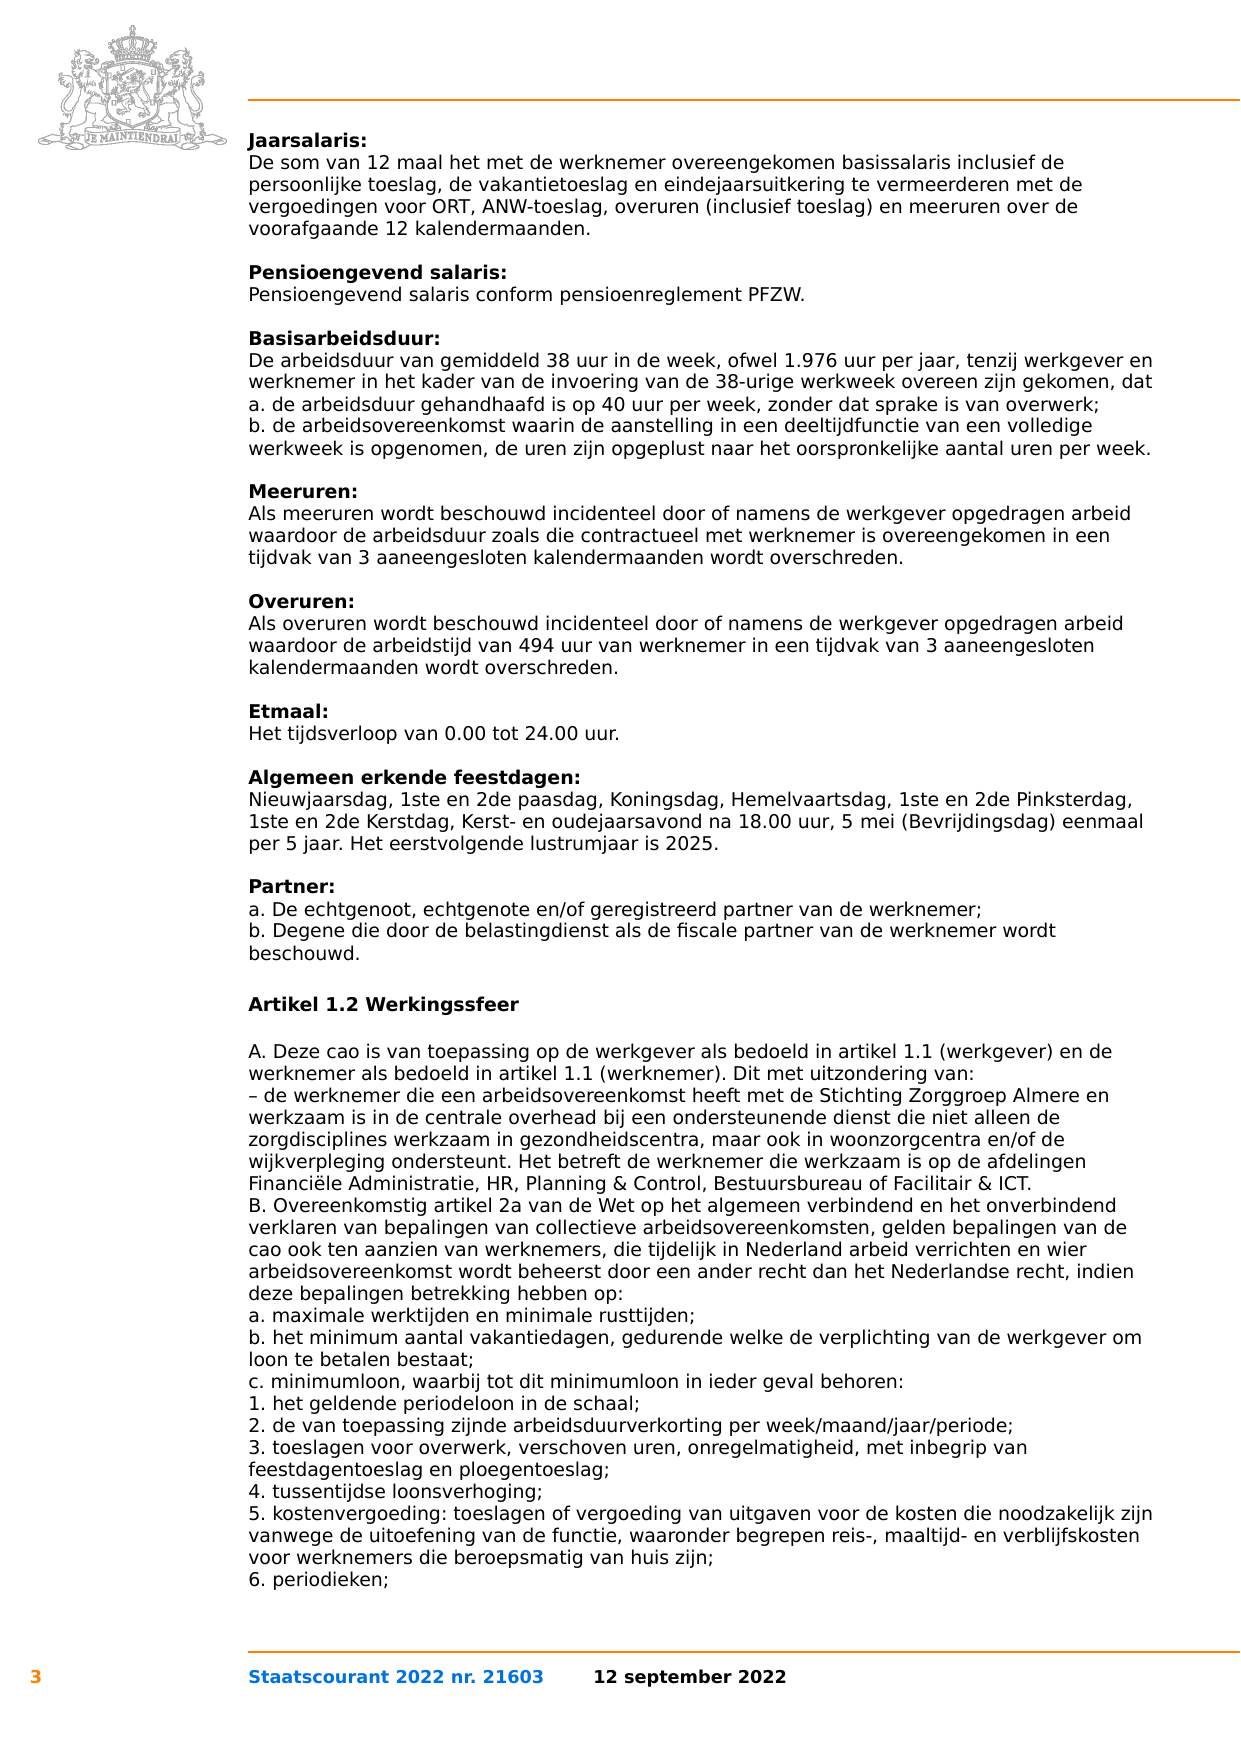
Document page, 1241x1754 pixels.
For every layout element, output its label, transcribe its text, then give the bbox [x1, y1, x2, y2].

text b. het minimum aantal vakantiedagen, gedurende welke de verplichting van de werkgever om loon te betalen bestaat; [248, 1327, 1163, 1371]
text c. minimumloon, waarbij tot dit minimumloon in ieder geval behoren: [248, 1371, 1163, 1393]
subtitle Pensioengevend salaris: [248, 262, 1163, 284]
text Nieuwjaarsdag, 1ste en 2de paasdag, Koningsdag, Hemelvaartsdag, 1ste en 2de Pinksterdag, 1ste en 2de Kerstdag, Kerst- en oudejaarsavond na 18.00 uur, 5 mei (Bevrijdingsdag) eenmaal per 5 jaar. Het eerstvolgende lustrumjaar is 2025. [248, 789, 1163, 854]
subtitle Etmaal: [248, 701, 1163, 723]
picture [38, 25, 227, 150]
text a. maximale werktijden en minimale rusttijden; [248, 1305, 1163, 1327]
subtitle Algemeen erkende feestdagen: [248, 767, 1163, 789]
text a. de arbeidsduur gehandhaafd is op 40 uur per week, zonder dat sprake is van overwerk; [248, 393, 1163, 415]
text 1. het geldende periodeloon in de schaal; [248, 1393, 1163, 1415]
subtitle Jaarsalaris: [248, 130, 1163, 152]
text b. Degene die door de belastingdienst als de fiscale partner van de werknemer wordt beschouwd. [248, 920, 1163, 964]
subtitle Partner: [248, 876, 1163, 898]
text 3. toeslagen voor overwerk, verschoven uren, onregelmatigheid, met inbegrip van feestdagentoeslag en ploegentoeslag; [248, 1437, 1163, 1481]
text 6. periodieken; [248, 1569, 1163, 1591]
subtitle Overuren: [248, 591, 1163, 613]
text Pensioengevend salaris conform pensioenreglement PFZW. [248, 284, 1163, 306]
text Het tijdsverloop van 0.00 tot 24.00 uur. [248, 723, 1163, 745]
text 2. de van toepassing zijnde arbeidsduurverkorting per week/maand/jaar/periode; [248, 1415, 1163, 1437]
text A. Deze cao is van toepassing op de werkgever als bedoeld in artikel 1.1 (werkgever) en de werknemer als bedoeld in artikel 1.1 (werknemer). Dit met uitzondering van: [248, 1041, 1163, 1085]
text Als overuren wordt beschouwd incidenteel door of namens de werkgever opgedragen arbeid waardoor de arbeidstijd van 494 uur van werknemer in een tijdvak van 3 aaneengesloten kalendermaanden wordt overschreden. [248, 613, 1163, 679]
text De arbeidsduur van gemiddeld 38 uur in de week, ofwel 1.976 uur per jaar, tenzij werkgever en werknemer in het kader van de invoering van de 38-urige werkweek overeen zijn gekomen, dat [248, 349, 1163, 393]
text 5. kostenvergoeding: toeslagen of vergoeding van uitgaven voor de kosten die noodzakelijk zijn vanwege de uitoefening van de functie, waaronder begrepen reis-, maaltijd- en verblijfskosten voor werknemers die beroepsmatig van huis zijn; [248, 1503, 1163, 1569]
subtitle Meeruren: [248, 481, 1163, 503]
text b. de arbeidsovereenkomst waarin de aanstelling in een deeltijdfunctie van een volledige werkweek is opgenomen, de uren zijn opgeplust naar het oorspronkelijke aantal uren per week. [248, 415, 1163, 459]
text Als meeruren wordt beschouwd incidenteel door of namens de werkgever opgedragen arbeid waardoor de arbeidsduur zoals die contractueel met werknemer is overeengekomen in een tijdvak van 3 aaneengesloten kalendermaanden wordt overschreden. [248, 503, 1163, 569]
text De som van 12 maal het met de werknemer overeengekomen basissalaris inclusief de persoonlijke toeslag, de vakantietoeslag en eindejaarsuitkering te vermeerderen met de vergoedingen voor ORT, ANW-toeslag, overuren (inclusief toeslag) en meeruren over de voorafgaande 12 kalendermaanden. [248, 152, 1163, 240]
text B. Overeenkomstig artikel 2a van de Wet op het algemeen verbindend en het onverbindend verklaren van bepalingen van collectieve arbeidsovereenkomsten, gelden bepalingen van de cao ook ten aanzien van werknemers, die tijdelijk in Nederland arbeid verrichten en wier arbeidsovereenkomst wordt beheerst door een ander recht dan het Nederlandse recht, indien deze bepalingen betrekking hebben op: [248, 1195, 1163, 1305]
text 4. tussentijdse loonsverhoging; [248, 1481, 1163, 1503]
subtitle Artikel 1.2 Werkingssfeer [248, 994, 1163, 1016]
text – de werknemer die een arbeidsovereenkomst heeft met de Stichting Zorggroep Almere en werkzaam is in de centrale overhead bij een ondersteunende dienst die niet alleen de zorgdisciplines werkzaam in gezondheidscentra, maar ook in woonzorgcentra en/of de wijkverpleging ondersteunt. Het betreft de werknemer die werkzaam is op de afdelingen Financiële Administratie, HR, Planning & Control, Bestuursbureau of Facilitair & ICT. [248, 1085, 1163, 1195]
text a. De echtgenoot, echtgenote en/of geregistreerd partner van de werknemer; [248, 898, 1163, 920]
subtitle Basisarbeidsduur: [248, 327, 1163, 349]
